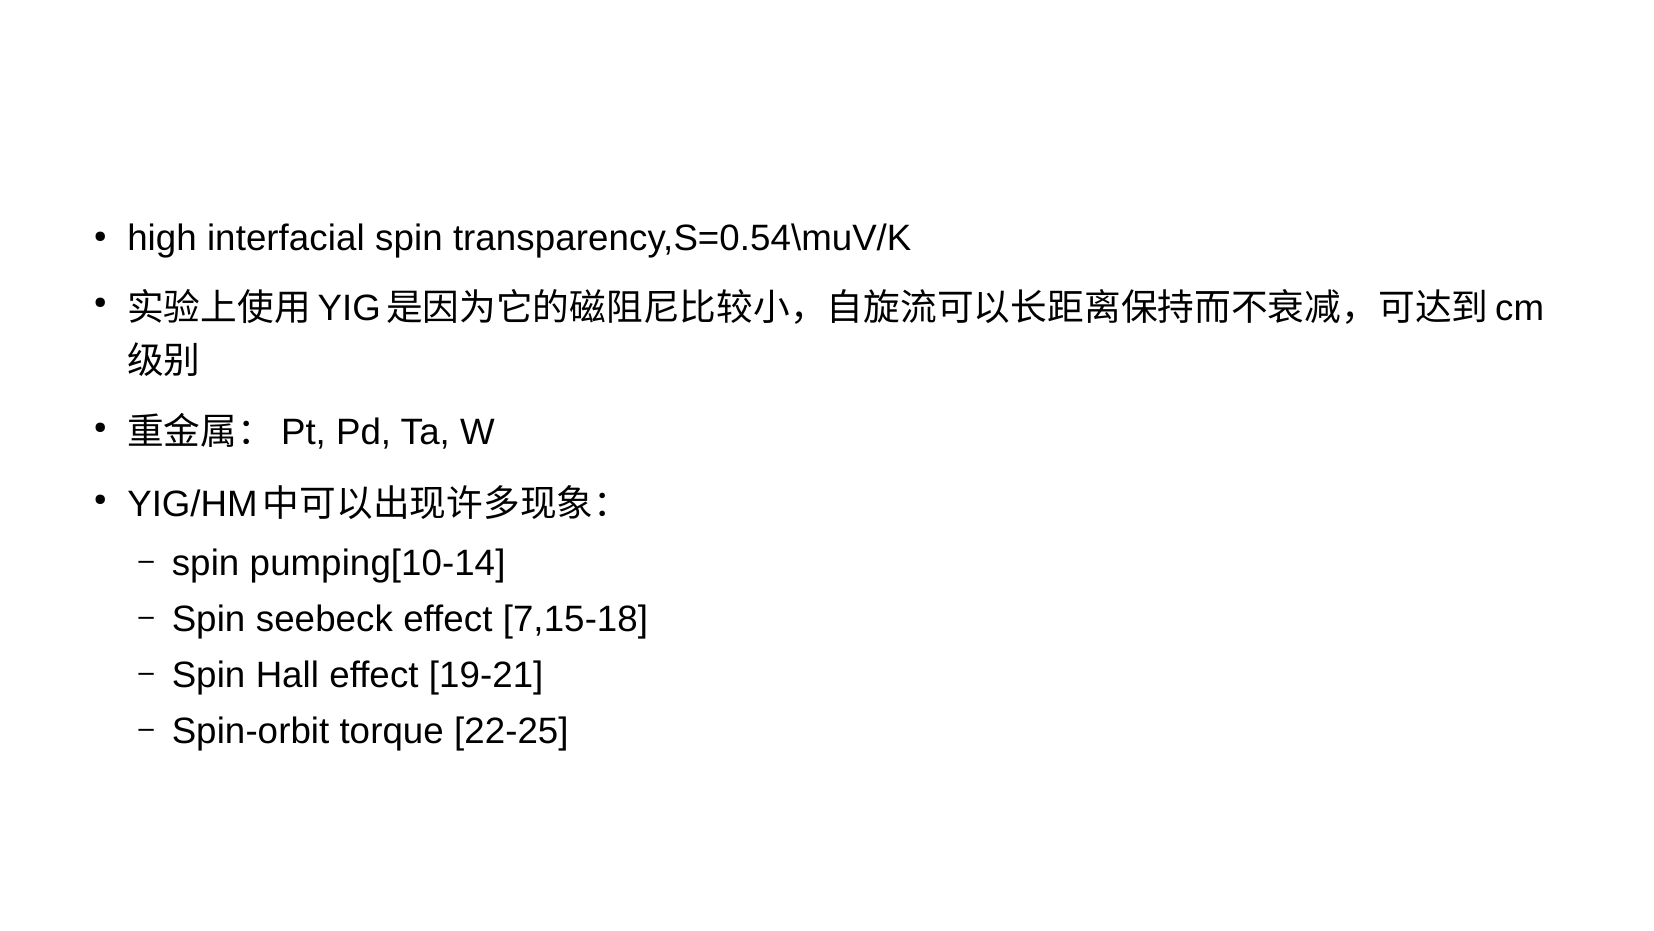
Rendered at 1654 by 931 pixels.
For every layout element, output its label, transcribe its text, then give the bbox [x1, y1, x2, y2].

list high interfacial spin transparency,S=0.54\muV/K 实验上使用YIG是因为它的磁阻尼比较小，自旋流可以长距离保持而不衰减，可达到cm级别 重金属：Pt, Pd, Ta, W YIG/HM中可以出现许多现象： spin pumping[10-14] Spin seebeck effect [7,15-18] Spin Hall effect [19-21] Spin-orbit torque [22-25] [82, 217, 1571, 758]
